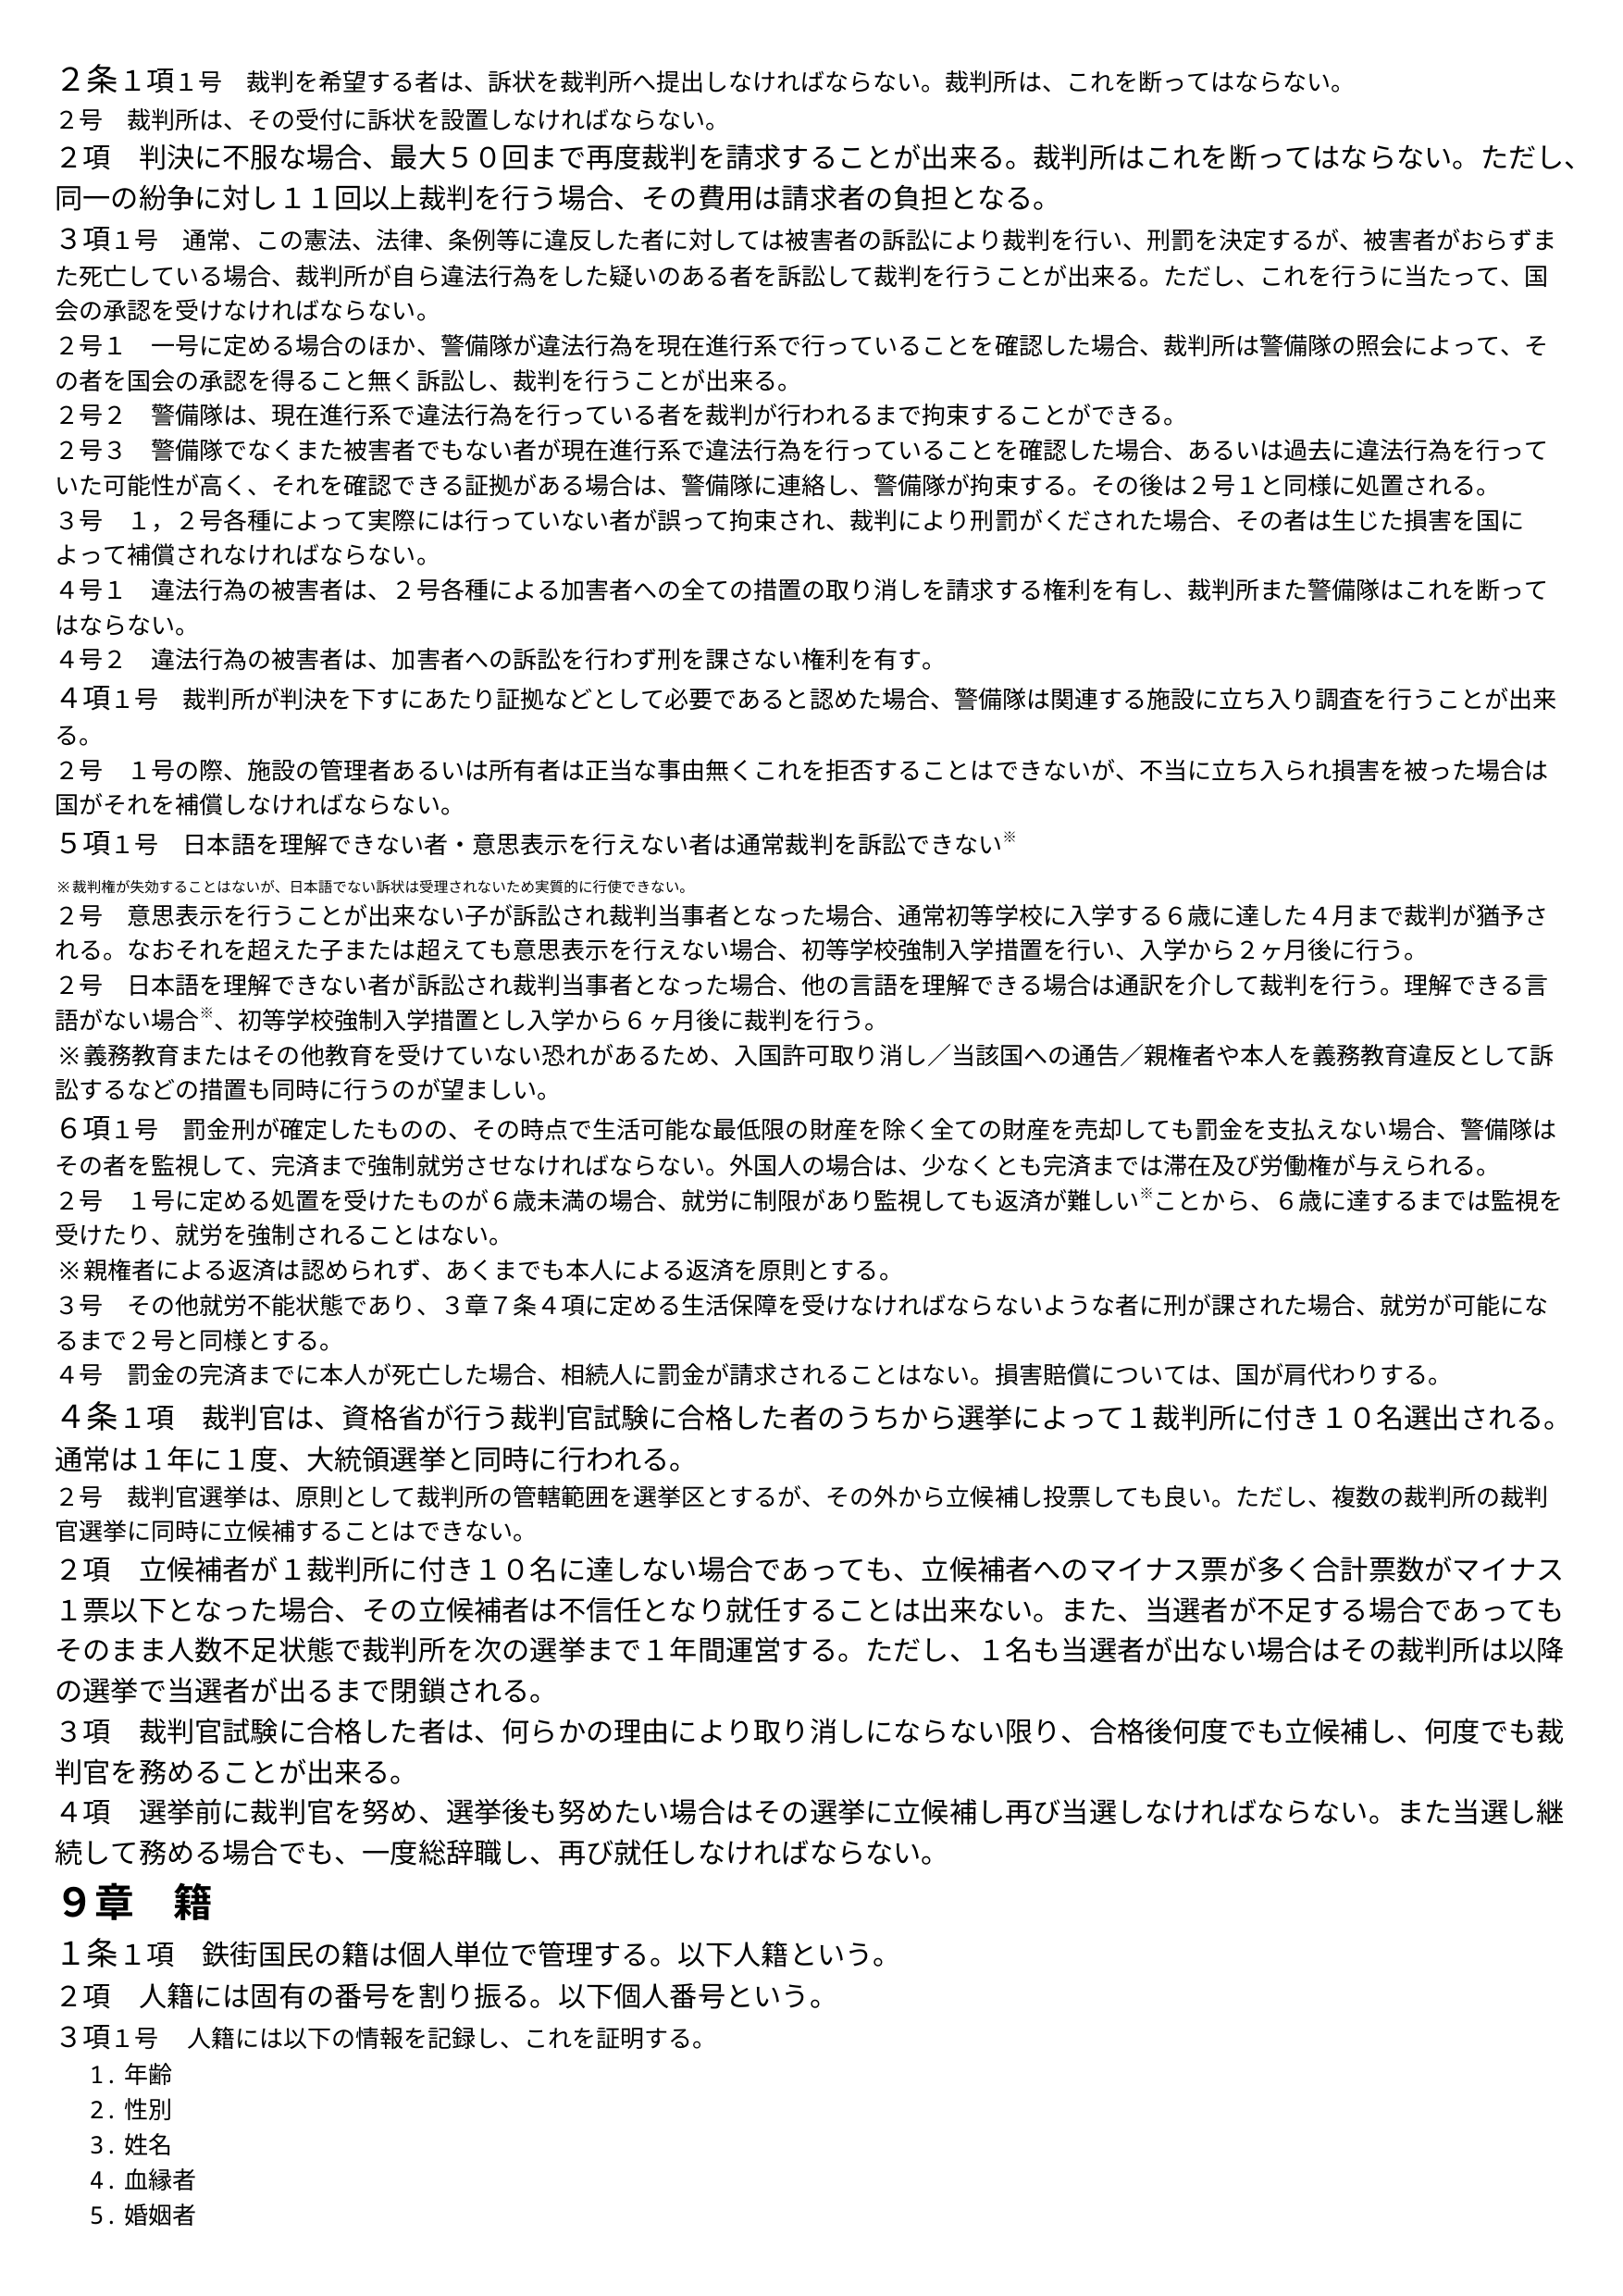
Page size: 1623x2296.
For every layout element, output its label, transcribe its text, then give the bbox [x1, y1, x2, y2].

text ２項 人籍には固有の番号を割り振る。以下個人番号という。 [55, 1975, 1568, 2016]
text ４項１号 裁判所が判決を下すにあたり証拠などとして必要であると認めた場合、警備隊は関連する施設に立ち入り調査を行うことが出来る。 [55, 676, 1568, 751]
text ３項１号 通常、この憲法、法律、条例等に違反した者に対しては被害者の訴訟により裁判を行い、刑罰を決定するが、被害者がおらずまた死亡している場合、裁判所が自ら違法行為をした疑いのある者を訴訟して裁判を行うことが出来る。ただし、これを行うに当たって、国会の承認を受けなければならない。 [55, 217, 1568, 327]
text ４号１ 違法行為の被害者は、２号各種による加害者への全ての措置の取り消しを請求する権利を有し、裁判所また警備隊はこれを断ってはならない。 [55, 571, 1568, 641]
list 年齢 [90, 2055, 1568, 2091]
text ２号 裁判所は、その受付に訴状を設置しなければならない。 [55, 101, 1568, 136]
text ３項 裁判官試験に合格した者は、何らかの理由により取り消しにならない限り、合格後何度でも立候補し、何度でも裁判官を務めることが出来る。 [55, 1709, 1568, 1791]
text ２号 意思表示を行うことが出来ない子が訴訟され裁判当事者となった場合、通常初等学校に入学する６歳に達した４月まで裁判が猶予される。なおそれを超えた子または超えても意思表示を行えない場合、初等学校強制入学措置を行い、入学から２ヶ月後に行う。 [55, 897, 1568, 966]
text ２号２ 警備隊は、現在進行系で違法行為を行っている者を裁判が行われるまで拘束することができる。 [55, 397, 1568, 431]
text ※義務教育またはその他教育を受けていない恐れがあるため、入国許可取り消し／当該国への通告／親権者や本人を義務教育違反として訴訟するなどの措置も同時に行うのが望ましい。 [55, 1036, 1568, 1106]
text ２項 判決に不服な場合、最大５０回まで再度裁判を請求することが出来る。裁判所はこれを断ってはならない。ただし、同一の紛争に対し１１回以上裁判を行う場合、その費用は請求者の負担となる。 [55, 136, 1568, 217]
text ２条１項１号 裁判を希望する者は、訴状を裁判所へ提出しなければならない。裁判所は、これを断ってはならない。 [55, 55, 1568, 101]
list 性別 [90, 2091, 1568, 2126]
text ２号３ 警備隊でなくまた被害者でもない者が現在進行系で違法行為を行っていることを確認した場合、あるいは過去に違法行為を行っていた可能性が高く、それを確認できる証拠がある場合は、警備隊に連絡し、警備隊が拘束する。その後は２号１と同様に処置される。 [55, 431, 1568, 502]
list 婚姻者 [90, 2196, 1568, 2231]
text ４条１項 裁判官は、資格省が行う裁判官試験に合格した者のうちから選挙によって１裁判所に付き１０名選出される。通常は１年に１度、大統領選挙と同時に行われる。 [55, 1391, 1568, 1478]
text ４号２ 違法行為の被害者は、加害者への訴訟を行わず刑を課さない権利を有す。 [55, 641, 1568, 676]
text ９章 籍 [55, 1871, 1568, 1929]
text ３号 その他就労不能状態であり、３章７条４項に定める生活保障を受けなければならないような者に刑が課された場合、就労が可能になるまで２号と同様とする。 [55, 1286, 1568, 1357]
text ３項１号 人籍には以下の情報を記録し、これを証明する。 [55, 2016, 1568, 2055]
text ４項 選挙前に裁判官を努め、選挙後も努めたい場合はその選挙に立候補し再び当選しなければならない。また当選し継続して務める場合でも、一度総辞職し、再び就任しなければならない。 [55, 1791, 1568, 1871]
text ２号１ 一号に定める場合のほか、警備隊が違法行為を現在進行系で行っていることを確認した場合、裁判所は警備隊の照会によって、その者を国会の承認を得ること無く訴訟し、裁判を行うことが出来る。 [55, 327, 1568, 397]
text ３号 １，２号各種によって実際には行っていない者が誤って拘束され、裁判により刑罰がくだされた場合、その者は生じた損害を国によって補償されなければならない。 [55, 502, 1568, 571]
text ２号 裁判官選挙は、原則として裁判所の管轄範囲を選挙区とするが、その外から立候補し投票しても良い。ただし、複数の裁判所の裁判官選挙に同時に立候補することはできない。 [55, 1478, 1568, 1547]
text ４号 罰金の完済までに本人が死亡した場合、相続人に罰金が請求されることはない。損害賠償については、国が肩代わりする。 [55, 1357, 1568, 1391]
text ２号 １号に定める処置を受けたものが６歳未満の場合、就労に制限があり監視しても返済が難しい※ことから、６歳に達するまでは監視を受けたり、就労を強制されることはない。 [55, 1182, 1568, 1251]
list 血縁者 [90, 2161, 1568, 2196]
text ５項１号 日本語を理解できない者・意思表示を行えない者は通常裁判を訴訟できない※ [55, 821, 1568, 862]
text １条１項 鉄街国民の籍は個人単位で管理する。以下人籍という。 [55, 1929, 1568, 1975]
text ２号 日本語を理解できない者が訴訟され裁判当事者となった場合、他の言語を理解できる場合は通訳を介して裁判を行う。理解できる言語がない場合※、初等学校強制入学措置とし入学から６ヶ月後に裁判を行う。 [55, 966, 1568, 1036]
text ※親権者による返済は認められず、あくまでも本人による返済を原則とする。 [55, 1251, 1568, 1286]
text ２号 １号の際、施設の管理者あるいは所有者は正当な事由無くこれを拒否することはできないが、不当に立ち入られ損害を被った場合は国がそれを補償しなければならない。 [55, 751, 1568, 821]
text ２項 立候補者が１裁判所に付き１０名に達しない場合であっても、立候補者へのマイナス票が多く合計票数がマイナス１票以下となった場合、その立候補者は不信任となり就任することは出来ない。また、当選者が不足する場合であってもそのまま人数不足状態で裁判所を次の選挙まで１年間運営する。ただし、１名も当選者が出ない場合はその裁判所は以降の選挙で当選者が出るまで閉鎖される。 [55, 1547, 1568, 1709]
text ※裁判権が失効することはないが、日本語でない訴状は受理されないため実質的に行使できない。 [55, 862, 1568, 897]
text ６項１号 罰金刑が確定したものの、その時点で生活可能な最低限の財産を除く全ての財産を売却しても罰金を支払えない場合、警備隊はその者を監視して、完済まで強制就労させなければならない。外国人の場合は、少なくとも完済までは滞在及び労働権が与えられる。 [55, 1106, 1568, 1182]
list 姓名 [90, 2126, 1568, 2161]
